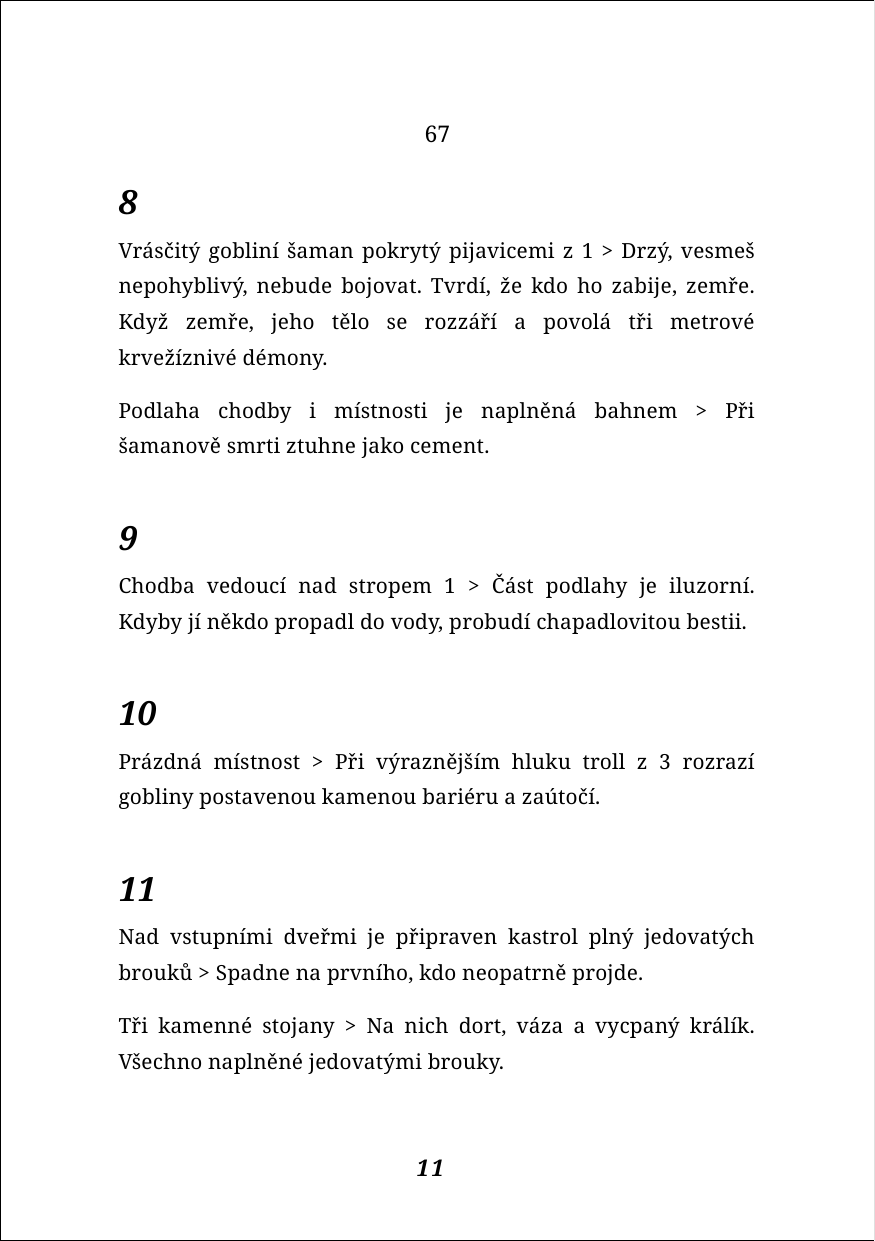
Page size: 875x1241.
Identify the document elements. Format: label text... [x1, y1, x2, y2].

subtitle 11 [118, 865, 756, 911]
text Podlaha chodby i místnosti je naplněná bahnem > Při šamanově smrti ztuhne jako cement. [118, 396, 756, 460]
subtitle 8 [118, 179, 756, 224]
subtitle 9 [118, 514, 756, 560]
text Prázdná místnost > Při výraznějším hluku troll z 3 rozrazí gobliny postavenou kamenou bariéru a zaútočí. [118, 747, 756, 811]
text Chodba vedoucí nad stropem 1 > Část podlahy je iluzorní. Kdyby jí někdo propadl do vody, probudí chapadlovitou bestii. [118, 571, 756, 635]
subtitle 10 [118, 690, 756, 735]
text Tři kamenné stojany > Na nich dort, váza a vycpaný králík. Všechno naplněné jedovatými brouky. [118, 1011, 756, 1075]
text Vrásčitý gobliní šaman pokrytý pijavicemi z 1 > Drzý, vesmeš nepohyblivý, nebude bojovat. Tvrdí, že kdo ho zabije, zemře. Když zemře, jeho tělo se rozzáří a povolá tři metrové krvežíznivé démony. [118, 236, 756, 371]
text Nad vstupními dveřmi je připraven kastrol plný jedovatých brouků > Spadne na prvního, kdo neopatrně projde. [118, 922, 756, 986]
